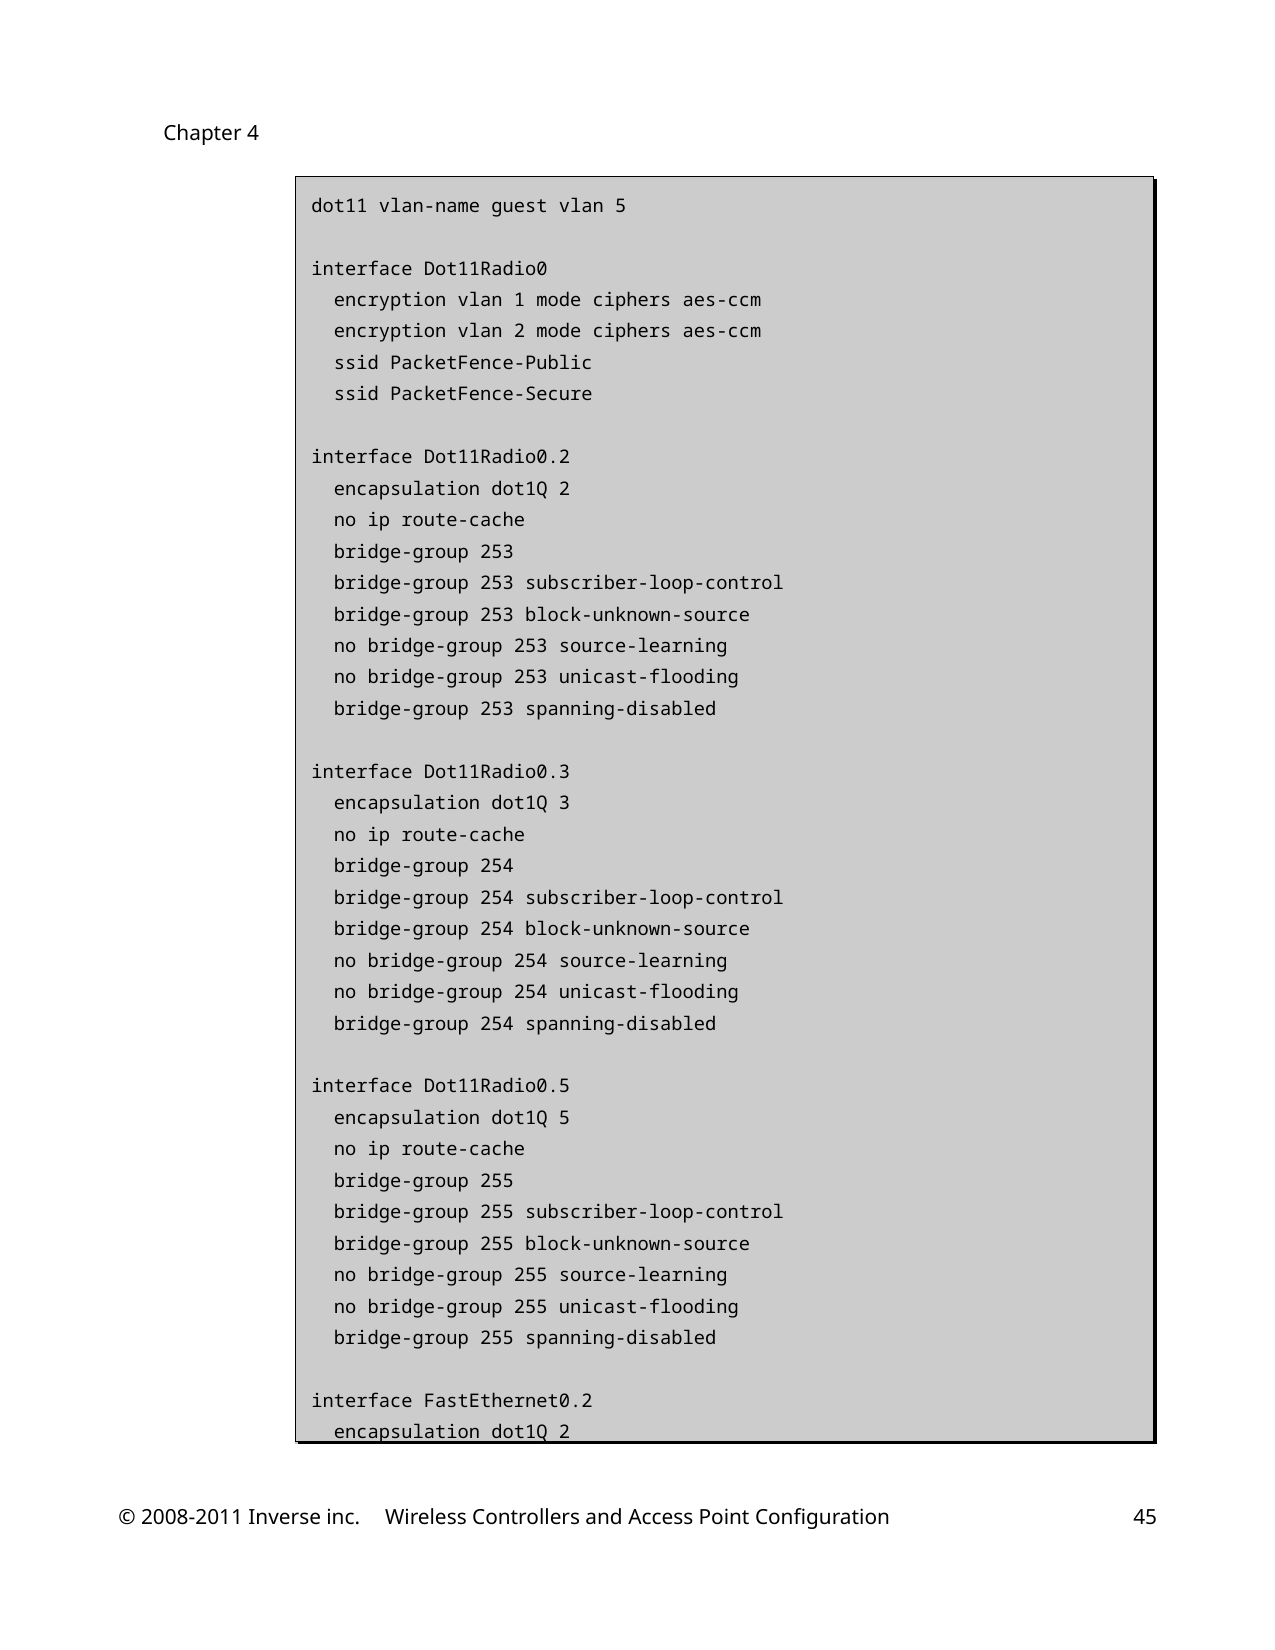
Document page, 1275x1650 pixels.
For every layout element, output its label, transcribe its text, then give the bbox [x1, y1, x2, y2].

text bridge-group 255 block-unknown-source [296, 1214, 1153, 1246]
text no ip route-cache [296, 1120, 1153, 1151]
text interface FastEthernet0.2 [296, 1371, 1153, 1403]
text dot11 vlan-name guest vlan 5 [296, 177, 1153, 207]
text bridge-group 253 [296, 522, 1153, 553]
text bridge-group 253 subscriber-loop-control [296, 553, 1153, 585]
text no bridge-group 254 unicast-flooding [296, 962, 1153, 994]
text encryption vlan 1 mode ciphers aes-ccm [296, 270, 1153, 302]
text encapsulation dot1Q 2 [296, 1403, 1153, 1441]
text no ip route-cache [296, 805, 1153, 837]
text encapsulation dot1Q 3 [296, 774, 1153, 805]
text no bridge-group 254 source-learning [296, 931, 1153, 962]
text encapsulation dot1Q 2 [296, 459, 1153, 491]
text interface Dot11Radio0 [296, 239, 1153, 270]
text no bridge-group 253 unicast-flooding [296, 648, 1153, 679]
text ssid PacketFence-Secure [296, 365, 1153, 396]
text bridge-group 254 spanning-disabled [296, 994, 1153, 1025]
text bridge-group 255 [296, 1151, 1153, 1183]
text bridge-group 254 block-unknown-source [296, 899, 1153, 931]
text no bridge-group 253 source-learning [296, 616, 1153, 648]
text bridge-group 253 spanning-disabled [296, 679, 1153, 711]
text ssid PacketFence-Public [296, 333, 1153, 365]
text no bridge-group 255 unicast-flooding [296, 1277, 1153, 1308]
text interface Dot11Radio0.3 [296, 742, 1153, 774]
text bridge-group 253 block-unknown-source [296, 585, 1153, 616]
text no bridge-group 255 source-learning [296, 1246, 1153, 1277]
text interface Dot11Radio0.5 [296, 1057, 1153, 1088]
text interface Dot11Radio0.2 [296, 428, 1153, 459]
text bridge-group 255 subscriber-loop-control [296, 1183, 1153, 1214]
text no ip route-cache [296, 491, 1153, 522]
text encapsulation dot1Q 5 [296, 1088, 1153, 1120]
text bridge-group 255 spanning-disabled [296, 1308, 1153, 1340]
text bridge-group 254 [296, 837, 1153, 868]
text encryption vlan 2 mode ciphers aes-ccm [296, 302, 1153, 333]
text bridge-group 254 subscriber-loop-control [296, 868, 1153, 899]
